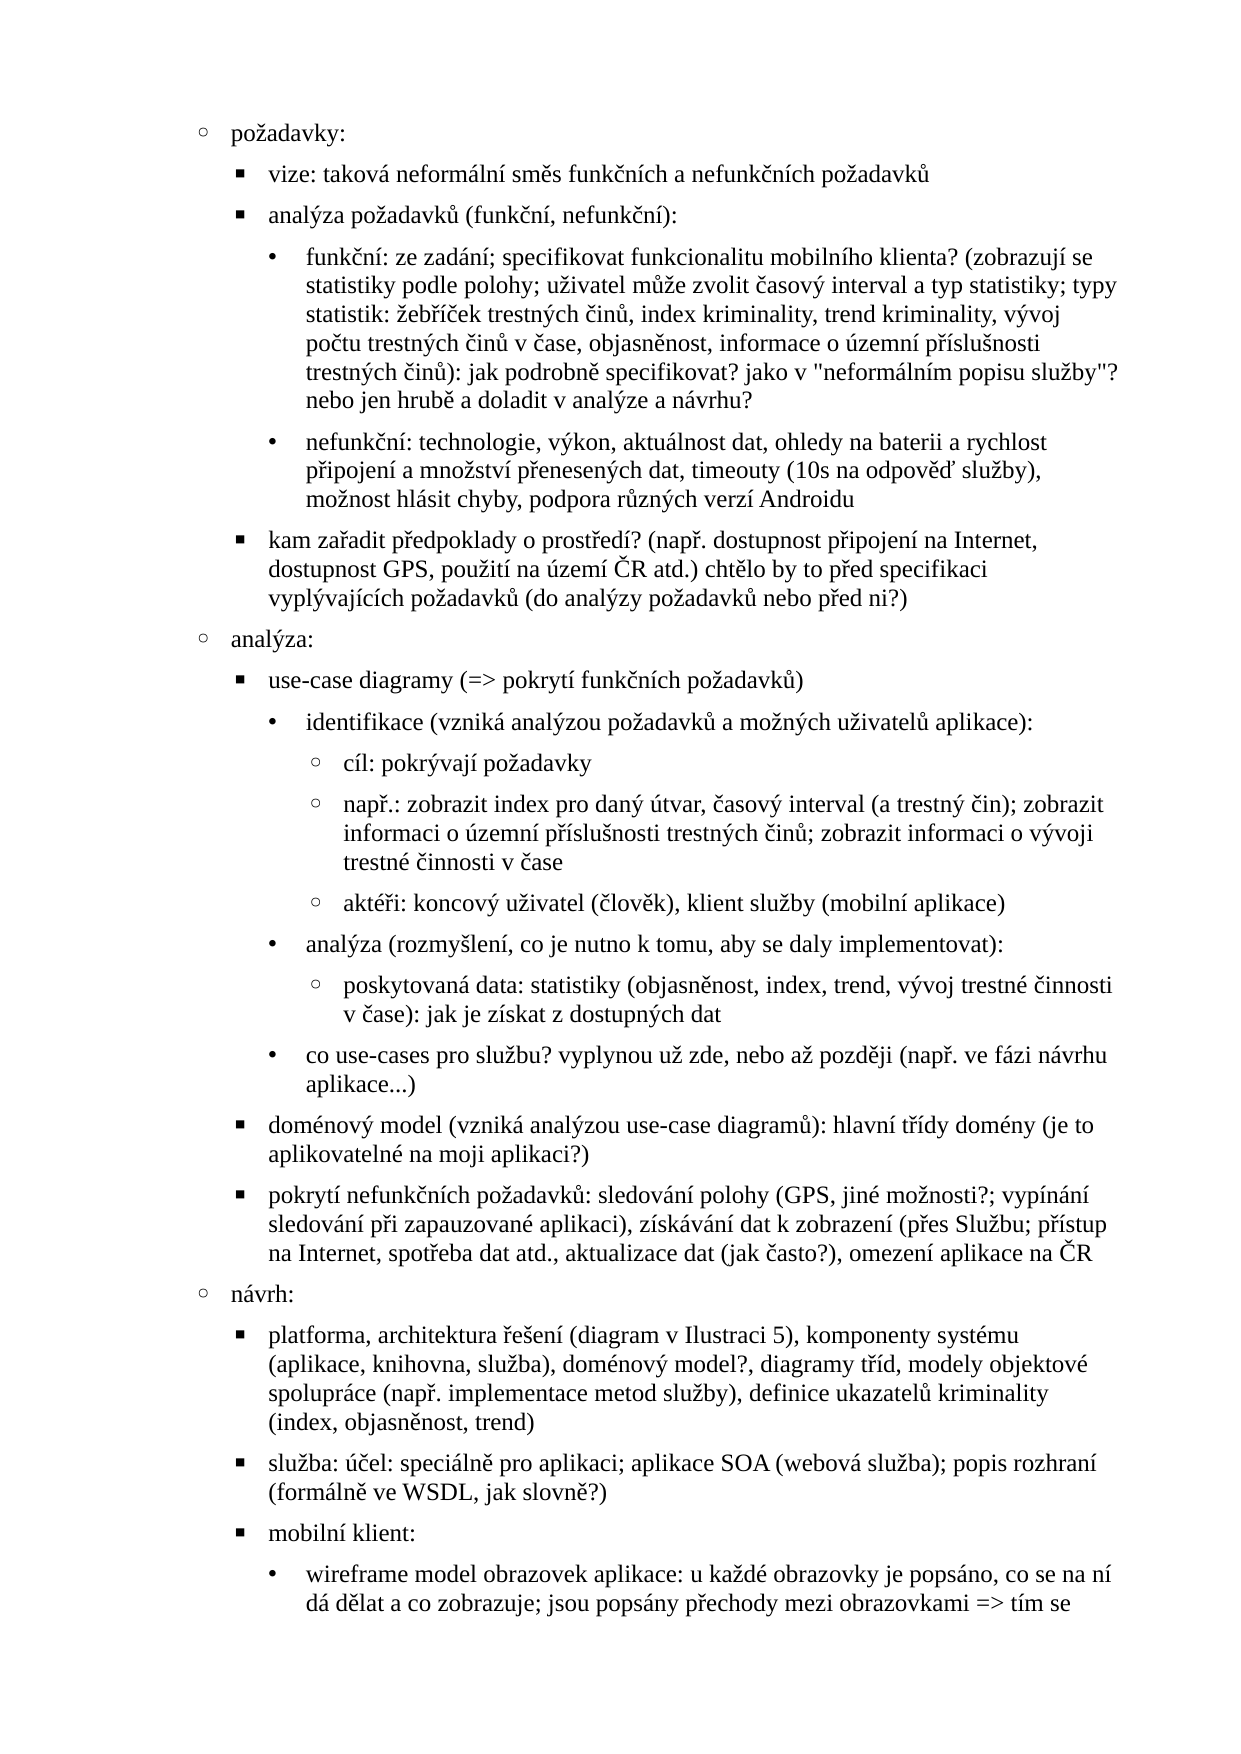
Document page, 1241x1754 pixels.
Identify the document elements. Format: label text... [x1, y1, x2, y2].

list mobilní klient: [231, 1518, 1122, 1547]
list kam zařadit předpoklady o prostředí? (např. dostupnost připojení na Internet, dostupnost GPS, použití na území ČR atd.) chtělo by to před specifikaci vyplývajících požadavků (do analýzy požadavků nebo před ni?) [231, 526, 1122, 612]
list co use-cases pro službu? vyplynou už zde, nebo až později (např. ve fázi návrhu aplikace...) [268, 1041, 1122, 1098]
list pokrytí nefunkčních požadavků: sledování polohy (GPS, jiné možnosti?; vypínání sledování při zapauzované aplikaci), získávání dat k zobrazení (přes Službu; přístup na Internet, spotřeba dat atd., aktualizace dat (jak často?), omezení aplikace na ČR [231, 1181, 1122, 1267]
list analýza požadavků (funkční, nefunkční): [231, 201, 1122, 229]
list funkční: ze zadání; specifikovat funkcionalitu mobilního klienta? (zobrazují se statistiky podle polohy; uživatel může zvolit časový interval a typ statistiky; typy statistik: žebříček trestných činů, index kriminality, trend kriminality, vývoj počtu trestných činů v čase, objasněnost, informace o územní příslušnosti trestných činů): jak podrobně specifikovat? jako v "neformálním popisu služby"? nebo jen hrubě a doladit v analýze a návrhu? [268, 242, 1122, 414]
list např.: zobrazit index pro daný útvar, časový interval (a trestný čin); zobrazit informaci o územní příslušnosti trestných činů; zobrazit informaci o vývoji trestné činnosti v čase [306, 789, 1122, 876]
list požadavky: [193, 118, 1122, 147]
list poskytovaná data: statistiky (objasněnost, index, trend, vývoj trestné činnosti v čase): jak je získat z dostupných dat [306, 971, 1122, 1028]
list identifikace (vzniká analýzou požadavků a možných uživatelů aplikace): [268, 707, 1122, 736]
list návrh: [193, 1279, 1122, 1308]
list vize: taková neformální směs funkčních a nefunkčních požadavků [231, 159, 1122, 188]
list use-case diagramy (=> pokrytí funkčních požadavků) [231, 666, 1122, 694]
list doménový model (vzniká analýzou use-case diagramů): hlavní třídy domény (je to aplikovatelné na moji aplikaci?) [231, 1111, 1122, 1168]
list analýza (rozmyšlení, co je nutno k tomu, aby se daly implementovat): [268, 929, 1122, 958]
list platforma, architektura řešení (diagram v Ilustraci 5), komponenty systému (aplikace, knihovna, služba), doménový model?, diagramy tříd, modely objektové spolupráce (např. implementace metod služby), definice ukazatelů kriminality (index, objasněnost, trend) [231, 1321, 1122, 1436]
list cíl: pokrývají požadavky [306, 748, 1122, 777]
list aktéři: koncový uživatel (člověk), klient služby (mobilní aplikace) [306, 888, 1122, 917]
list wireframe model obrazovek aplikace: u každé obrazovky je popsáno, co se na ní dá dělat a co zobrazuje; jsou popsány přechody mezi obrazovkami => tím se [268, 1559, 1122, 1617]
list analýza: [193, 624, 1122, 653]
list nefunkční: technologie, výkon, aktuálnost dat, ohledy na baterii a rychlost připojení a množství přenesených dat, timeouty (10s na odpověď služby), možnost hlásit chyby, podpora různých verzí Androidu [268, 427, 1122, 513]
list služba: účel: speciálně pro aplikaci; aplikace SOA (webová služba); popis rozhraní (formálně ve WSDL, jak slovně?) [231, 1448, 1122, 1506]
